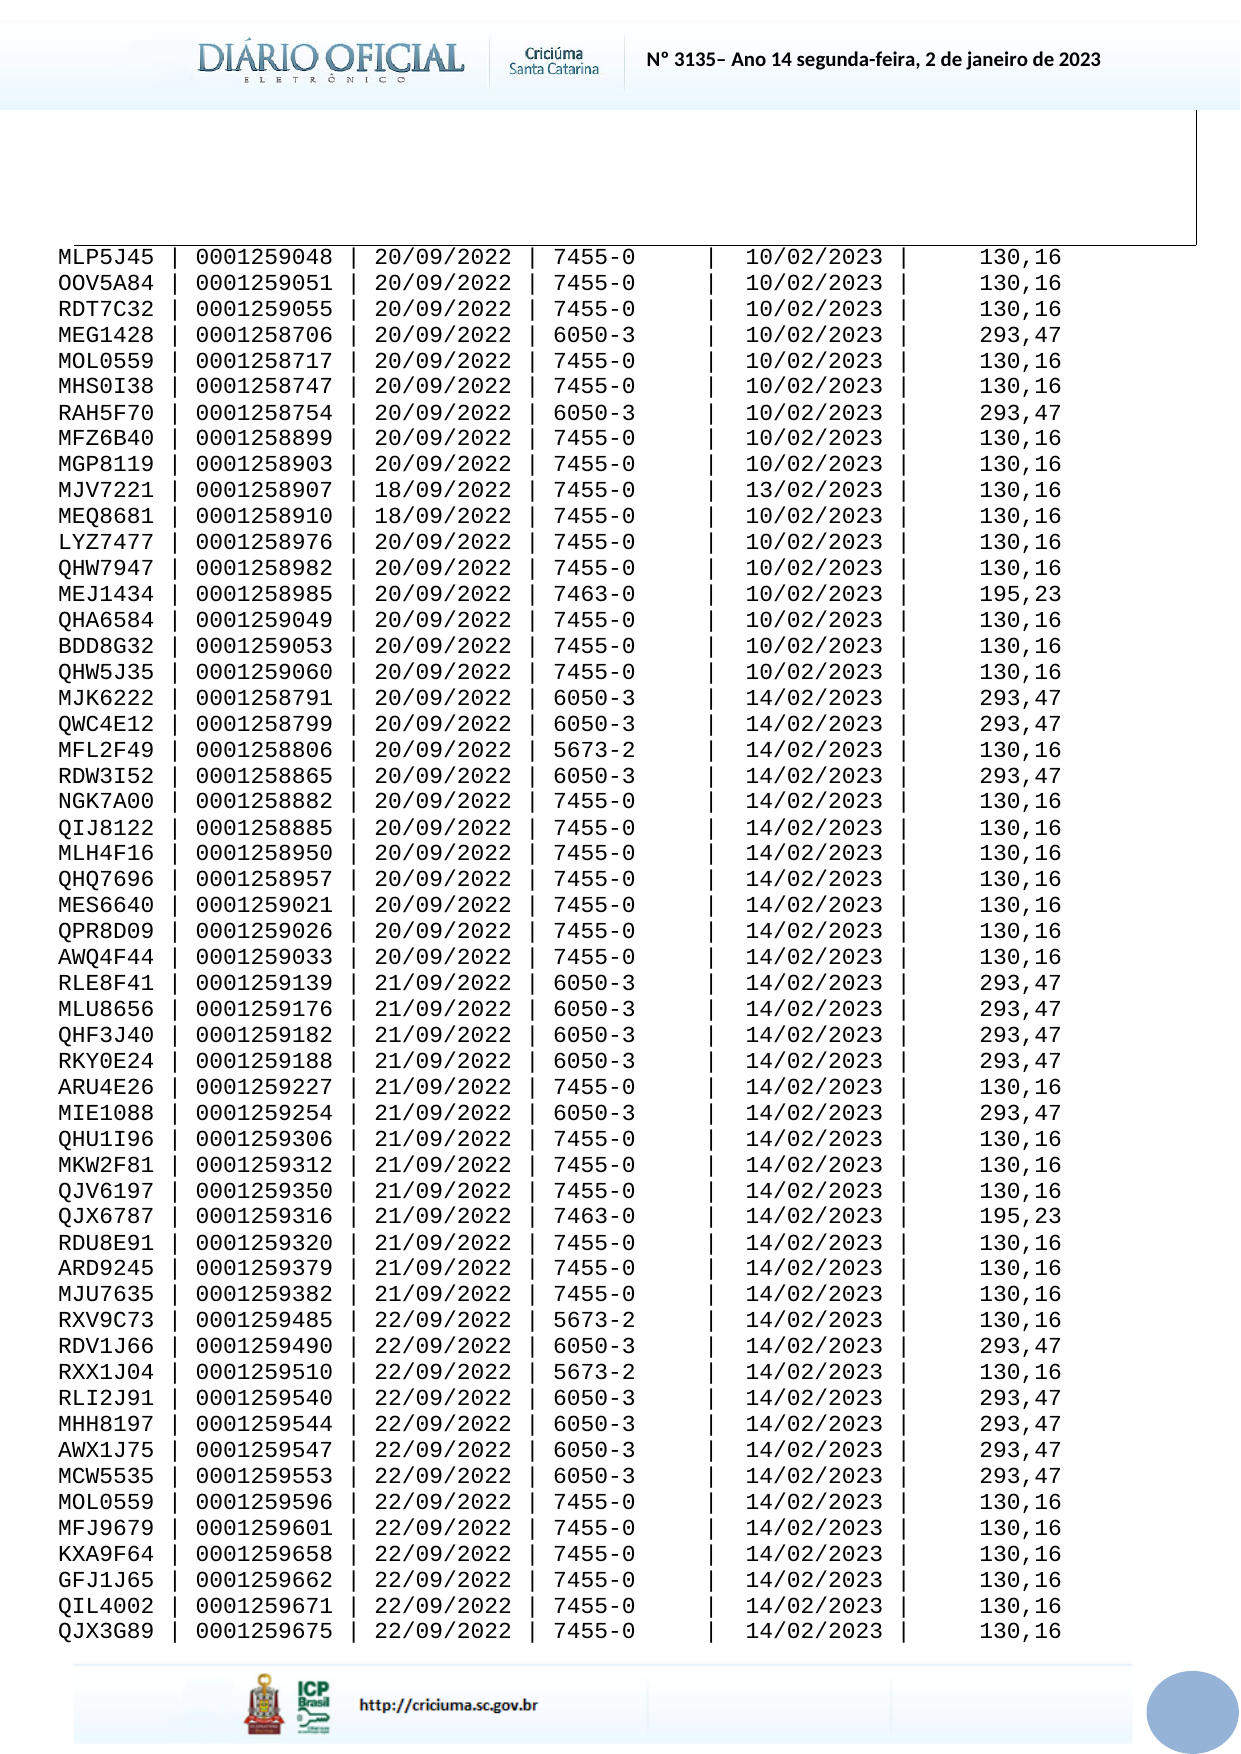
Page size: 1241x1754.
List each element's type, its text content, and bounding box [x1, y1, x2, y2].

text ARU4E26 | 0001259227 | 21/09/2022 | 7455-0 | 14/02/2023 | 130,16 [44, 1075, 1196, 1101]
text MEJ1434 | 0001258985 | 20/09/2022 | 7463-0 | 10/02/2023 | 195,23 [44, 582, 1196, 608]
text LYZ7477 | 0001258976 | 20/09/2022 | 7455-0 | 10/02/2023 | 130,16 [44, 531, 1196, 556]
text MJK6222 | 0001258791 | 20/09/2022 | 6050-3 | 14/02/2023 | 293,47 [44, 686, 1196, 712]
text MEQ8681 | 0001258910 | 18/09/2022 | 7455-0 | 10/02/2023 | 130,16 [44, 504, 1196, 531]
text RDV1J66 | 0001259490 | 22/09/2022 | 6050-3 | 14/02/2023 | 293,47 [44, 1334, 1196, 1361]
text OOV5A84 | 0001259051 | 20/09/2022 | 7455-0 | 10/02/2023 | 130,16 [44, 271, 1196, 297]
text QHW5J35 | 0001259060 | 20/09/2022 | 7455-0 | 10/02/2023 | 130,16 [44, 660, 1196, 686]
text QHQ7696 | 0001258957 | 20/09/2022 | 7455-0 | 14/02/2023 | 130,16 [44, 868, 1196, 894]
text QHA6584 | 0001259049 | 20/09/2022 | 7455-0 | 10/02/2023 | 130,16 [44, 608, 1196, 634]
text RLE8F41 | 0001259139 | 21/09/2022 | 6050-3 | 14/02/2023 | 293,47 [44, 971, 1196, 997]
text GFJ1J65 | 0001259662 | 22/09/2022 | 7455-0 | 14/02/2023 | 130,16 [44, 1568, 1196, 1594]
text RDW3I52 | 0001258865 | 20/09/2022 | 6050-3 | 14/02/2023 | 293,47 [44, 764, 1196, 790]
text QWC4E12 | 0001258799 | 20/09/2022 | 6050-3 | 14/02/2023 | 293,47 [44, 712, 1196, 738]
text MJV7221 | 0001258907 | 18/09/2022 | 7455-0 | 13/02/2023 | 130,16 [44, 479, 1196, 504]
text MEG1428 | 0001258706 | 20/09/2022 | 6050-3 | 10/02/2023 | 293,47 [44, 323, 1196, 349]
text QIL4002 | 0001259671 | 22/09/2022 | 7455-0 | 14/02/2023 | 130,16 [44, 1594, 1196, 1620]
text RAH5F70 | 0001258754 | 20/09/2022 | 6050-3 | 10/02/2023 | 293,47 [44, 401, 1196, 427]
text QHW7947 | 0001258982 | 20/09/2022 | 7455-0 | 10/02/2023 | 130,16 [44, 556, 1196, 582]
text MOL0559 | 0001258717 | 20/09/2022 | 7455-0 | 10/02/2023 | 130,16 [44, 349, 1196, 375]
text MGP8119 | 0001258903 | 20/09/2022 | 7455-0 | 10/02/2023 | 130,16 [44, 453, 1196, 479]
text MFZ6B40 | 0001258899 | 20/09/2022 | 7455-0 | 10/02/2023 | 130,16 [44, 427, 1196, 453]
text QJX6787 | 0001259316 | 21/09/2022 | 7463-0 | 14/02/2023 | 195,23 [44, 1205, 1196, 1231]
text KXA9F64 | 0001259658 | 22/09/2022 | 7455-0 | 14/02/2023 | 130,16 [44, 1542, 1196, 1568]
text AWX1J75 | 0001259547 | 22/09/2022 | 6050-3 | 14/02/2023 | 293,47 [44, 1438, 1196, 1464]
text AWQ4F44 | 0001259033 | 20/09/2022 | 7455-0 | 14/02/2023 | 130,16 [44, 946, 1196, 971]
text MFJ9679 | 0001259601 | 22/09/2022 | 7455-0 | 14/02/2023 | 130,16 [44, 1516, 1196, 1542]
text MFL2F49 | 0001258806 | 20/09/2022 | 5673-2 | 14/02/2023 | 130,16 [44, 738, 1196, 764]
text ARD9245 | 0001259379 | 21/09/2022 | 7455-0 | 14/02/2023 | 130,16 [44, 1257, 1196, 1283]
text MCW5535 | 0001259553 | 22/09/2022 | 6050-3 | 14/02/2023 | 293,47 [44, 1464, 1196, 1490]
text QIJ8122 | 0001258885 | 20/09/2022 | 7455-0 | 14/02/2023 | 130,16 [44, 816, 1196, 842]
text MKW2F81 | 0001259312 | 21/09/2022 | 7455-0 | 14/02/2023 | 130,16 [44, 1153, 1196, 1179]
text MLU8656 | 0001259176 | 21/09/2022 | 6050-3 | 14/02/2023 | 293,47 [44, 997, 1196, 1023]
text QJV6197 | 0001259350 | 21/09/2022 | 7455-0 | 14/02/2023 | 130,16 [44, 1179, 1196, 1205]
text RDU8E91 | 0001259320 | 21/09/2022 | 7455-0 | 14/02/2023 | 130,16 [44, 1231, 1196, 1257]
text MIE1088 | 0001259254 | 21/09/2022 | 6050-3 | 14/02/2023 | 293,47 [44, 1101, 1196, 1127]
text MHH8197 | 0001259544 | 22/09/2022 | 6050-3 | 14/02/2023 | 293,47 [44, 1412, 1196, 1438]
text MLH4F16 | 0001258950 | 20/09/2022 | 7455-0 | 14/02/2023 | 130,16 [44, 842, 1196, 868]
text MJU7635 | 0001259382 | 21/09/2022 | 7455-0 | 14/02/2023 | 130,16 [44, 1283, 1196, 1309]
text QHU1I96 | 0001259306 | 21/09/2022 | 7455-0 | 14/02/2023 | 130,16 [44, 1127, 1196, 1153]
text QHF3J40 | 0001259182 | 21/09/2022 | 6050-3 | 14/02/2023 | 293,47 [44, 1023, 1196, 1049]
text NGK7A00 | 0001258882 | 20/09/2022 | 7455-0 | 14/02/2023 | 130,16 [44, 790, 1196, 816]
text RXV9C73 | 0001259485 | 22/09/2022 | 5673-2 | 14/02/2023 | 130,16 [44, 1309, 1196, 1334]
text RLI2J91 | 0001259540 | 22/09/2022 | 6050-3 | 14/02/2023 | 293,47 [44, 1386, 1196, 1412]
text QPR8D09 | 0001259026 | 20/09/2022 | 7455-0 | 14/02/2023 | 130,16 [44, 919, 1196, 946]
text BDD8G32 | 0001259053 | 20/09/2022 | 7455-0 | 10/02/2023 | 130,16 [44, 634, 1196, 660]
text RDT7C32 | 0001259055 | 20/09/2022 | 7455-0 | 10/02/2023 | 130,16 [44, 297, 1196, 323]
text QJX3G89 | 0001259675 | 22/09/2022 | 7455-0 | 14/02/2023 | 130,16 [44, 1620, 1196, 1646]
text RXX1J04 | 0001259510 | 22/09/2022 | 5673-2 | 14/02/2023 | 130,16 [44, 1361, 1196, 1386]
text MHS0I38 | 0001258747 | 20/09/2022 | 7455-0 | 10/02/2023 | 130,16 [44, 375, 1196, 401]
text MES6640 | 0001259021 | 20/09/2022 | 7455-0 | 14/02/2023 | 130,16 [44, 894, 1196, 919]
text RKY0E24 | 0001259188 | 21/09/2022 | 6050-3 | 14/02/2023 | 293,47 [44, 1049, 1196, 1075]
text MOL0559 | 0001259596 | 22/09/2022 | 7455-0 | 14/02/2023 | 130,16 [44, 1490, 1196, 1516]
text MLP5J45 | 0001259048 | 20/09/2022 | 7455-0 | 10/02/2023 | 130,16 [44, 245, 1196, 271]
